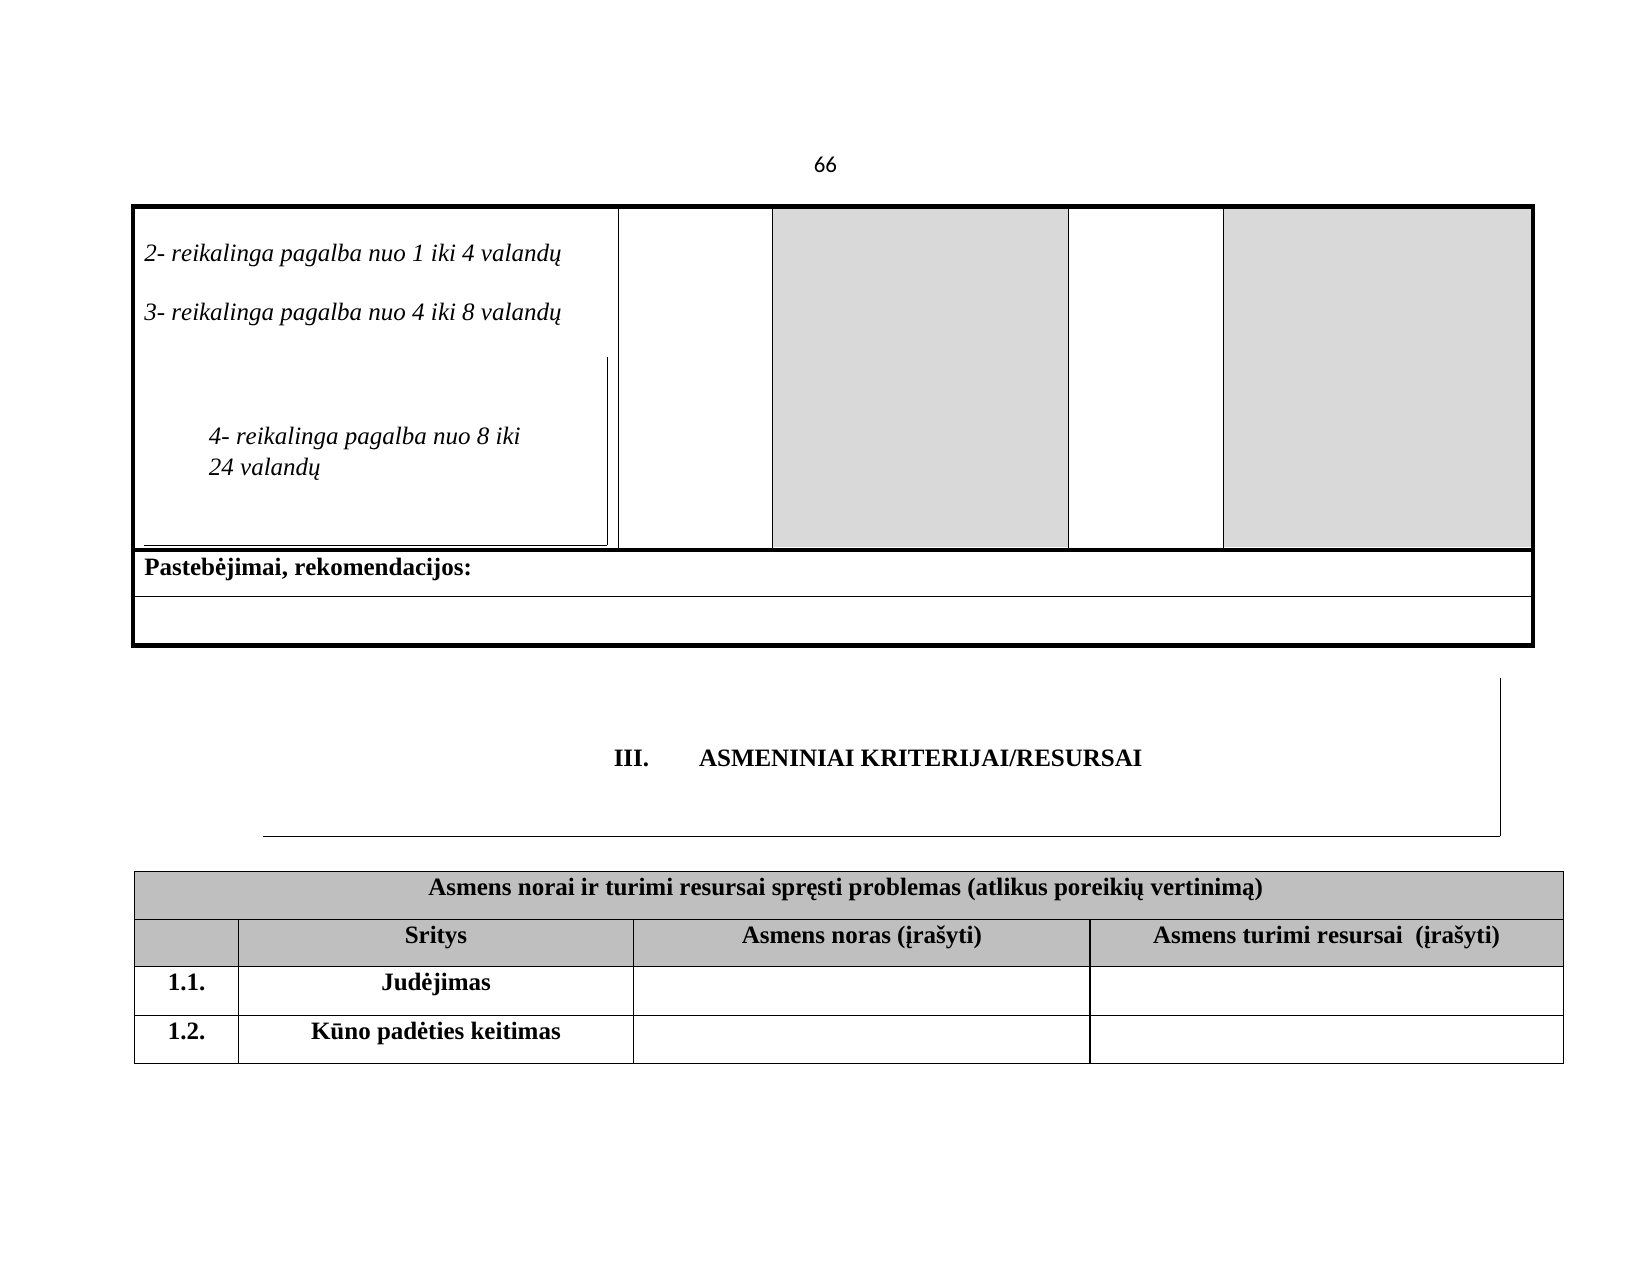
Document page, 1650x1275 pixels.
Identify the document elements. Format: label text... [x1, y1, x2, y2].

text III. ASMENINIAI KRITERIJAI/RESURSAI [262, 678, 1500, 836]
table_cell [1091, 1016, 1563, 1063]
table_cell Asmens noras (įrašyti) [634, 920, 1089, 966]
table_cell [1091, 967, 1563, 1015]
table_header Asmens norai ir turimi resursai spręsti problemas (atlikus poreikių vertinimą) [135, 872, 1563, 919]
table_cell [634, 1016, 1089, 1063]
table_cell [773, 209, 1068, 547]
table_cell 1.1. [135, 967, 238, 1015]
table_cell [1069, 209, 1223, 547]
table_cell Judėjimas [239, 967, 633, 1015]
table_cell [135, 597, 1531, 643]
table_cell 2- reikalinga pagalba nuo 1 iki 4 valandų 3- reikalinga pagalba nuo 4 iki 8 valandų 4- reikalinga pagalba nuo 8 iki 24 valandų [135, 209, 618, 547]
table_cell Asmens turimi resursai (įrašyti) [1091, 920, 1563, 966]
table_cell [135, 920, 238, 966]
table_cell [634, 967, 1089, 1015]
table_cell Sritys [239, 920, 633, 966]
table_cell [1224, 209, 1531, 547]
table_cell Pastebėjimai, rekomendacijos: [135, 552, 1531, 596]
table_cell Kūno padėties keitimas [239, 1016, 633, 1063]
table_cell [619, 209, 772, 547]
table_cell 1.2. [135, 1016, 238, 1063]
